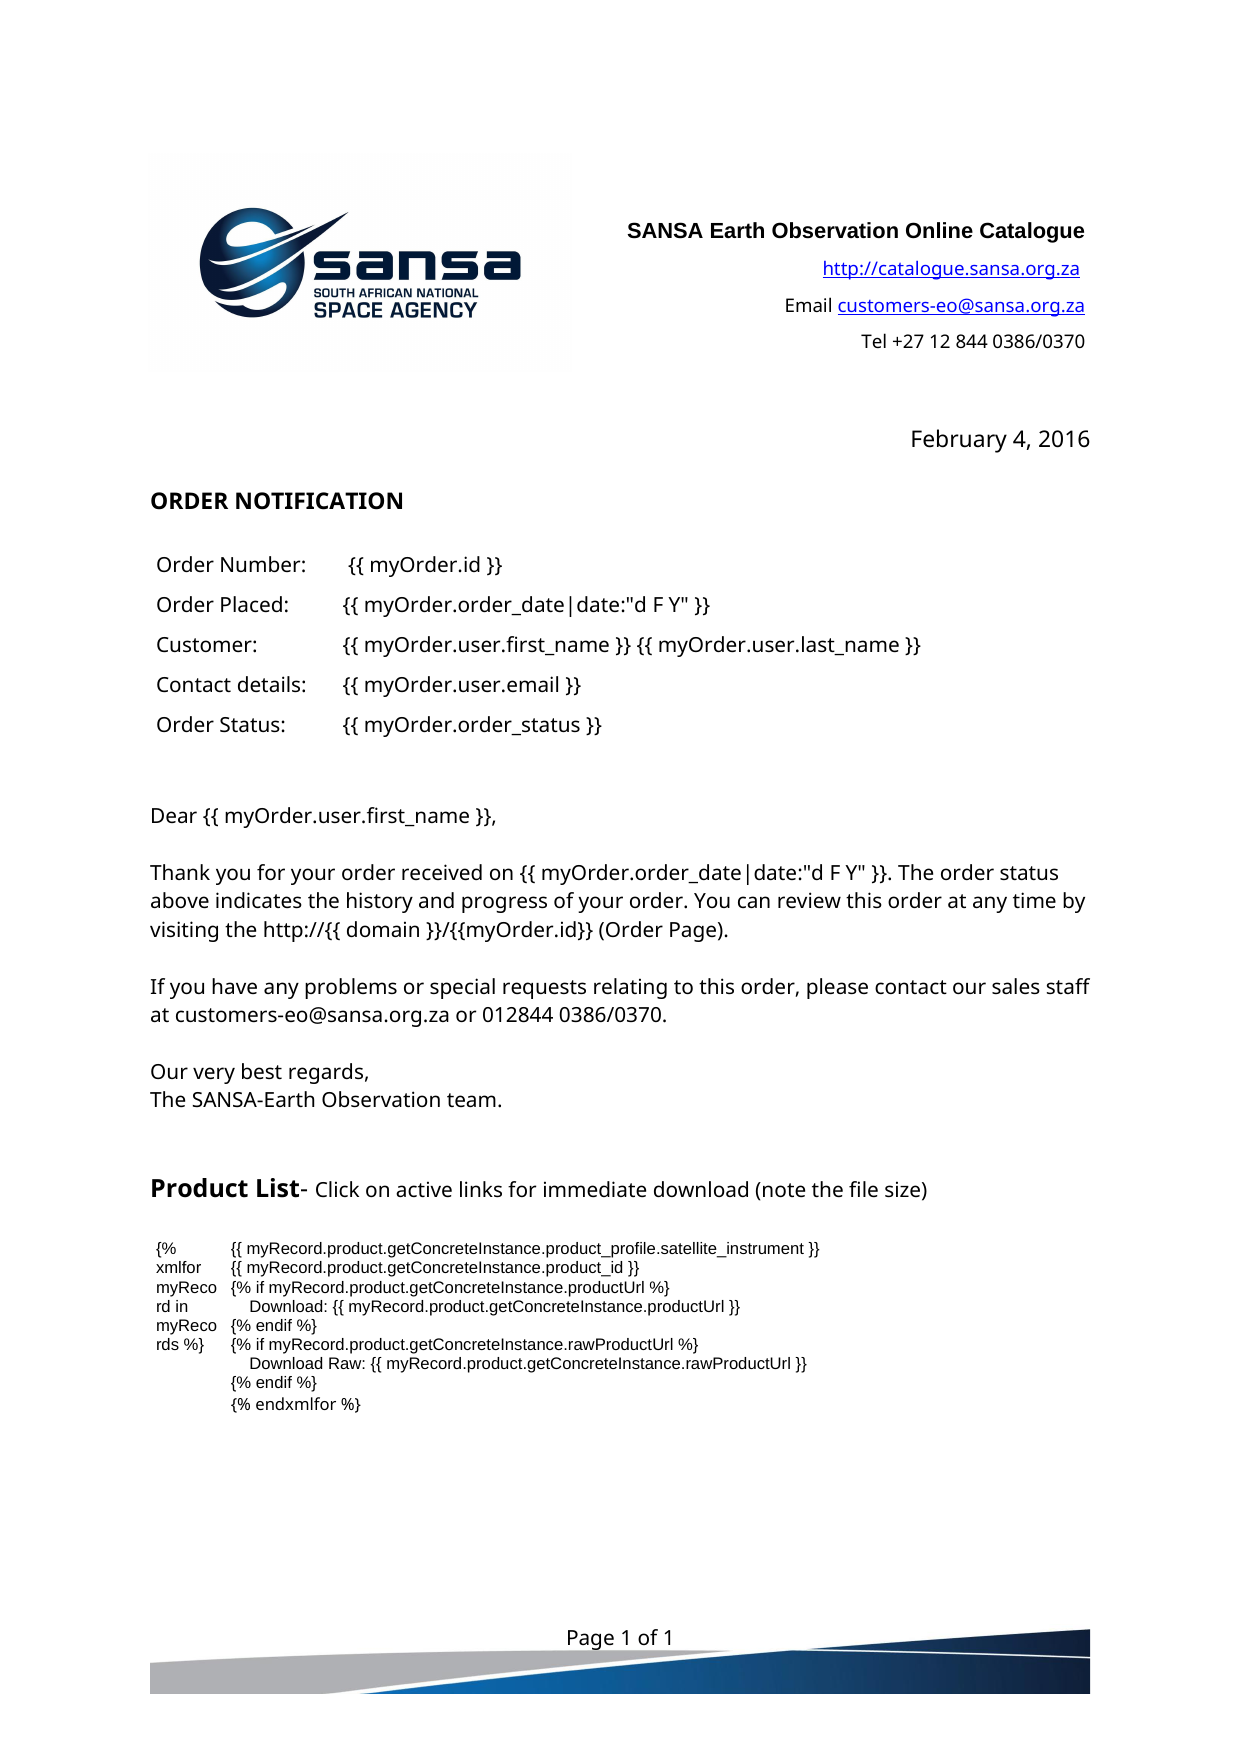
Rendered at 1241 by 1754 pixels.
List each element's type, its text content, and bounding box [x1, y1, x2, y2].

table_cell {{ myOrder.user.first_name }} {{ myOrder.user.last_name }} [337, 625, 1090, 664]
table_cell Tel +27 12 844 0386/0370 [619, 323, 1091, 360]
text Our very best regards, [150, 1057, 1090, 1086]
table_cell Email customers-eo@sansa.org.za [619, 286, 1091, 323]
text February 4, 2016 [150, 423, 1090, 454]
table_cell Order Status: [150, 704, 337, 744]
text Dear {{ myOrder.user.first_name }}, [150, 801, 1090, 829]
table_header {{ myRecord.product.getConcreteInstance.product_profile.satellite_instrument }} {{ myRecord.product.getConcreteInstance.product_id }} {% if myRecord.product.getConcreteInstance.productUrl %} Download: {{ myRecord.product.getConcreteInstance.productUrl }} {% endif %} {% if myRecord.product.getConcreteInstance.rawProductUrl %} Download Raw: {{ myRecord.product.getConcreteInstance.rawProductUrl }} {% endif %} {% endxmlfor %} [225, 1233, 1090, 1421]
table_cell {{ myOrder.order_date|date:"d F Y" }} [337, 585, 1090, 624]
table_cell Order Placed: [150, 585, 337, 624]
table_header {% xmlfor myRecord in myRecords %} [150, 1233, 225, 1421]
table_cell Contact details: [150, 665, 337, 704]
picture [147, 153, 573, 372]
table_header Order Number: [150, 545, 337, 585]
table_cell {{ myOrder.order_status }} [337, 704, 1090, 744]
picture [150, 1624, 1091, 1694]
text Product List- Click on active links for immediate download (note the file size) [150, 1171, 1090, 1205]
text Thank you for your order received on {{ myOrder.order_date|date:"d F Y" }}. The order status above indicates the history and progress of your order. You can review this order at any time by visiting the http://{{ domain }}/{{myOrder.id}} (Order Page). [150, 858, 1090, 943]
table_header SANSA Earth Observation Online Catalogue [619, 213, 1091, 249]
table_cell http://catalogue.sansa.org.za [619, 249, 1091, 286]
text The SANSA-Earth Observation team. [150, 1086, 1090, 1114]
text If you have any problems or special requests relating to this order, please contact our sales staff at customers-eo@sansa.org.za or 012844 0386/0370. [150, 972, 1090, 1029]
table_header {{ myOrder.id }} [337, 545, 1090, 585]
table_cell {{ myOrder.user.email }} [337, 665, 1090, 704]
table_cell Customer: [150, 625, 337, 664]
text ORDER NOTIFICATION [150, 485, 1090, 516]
